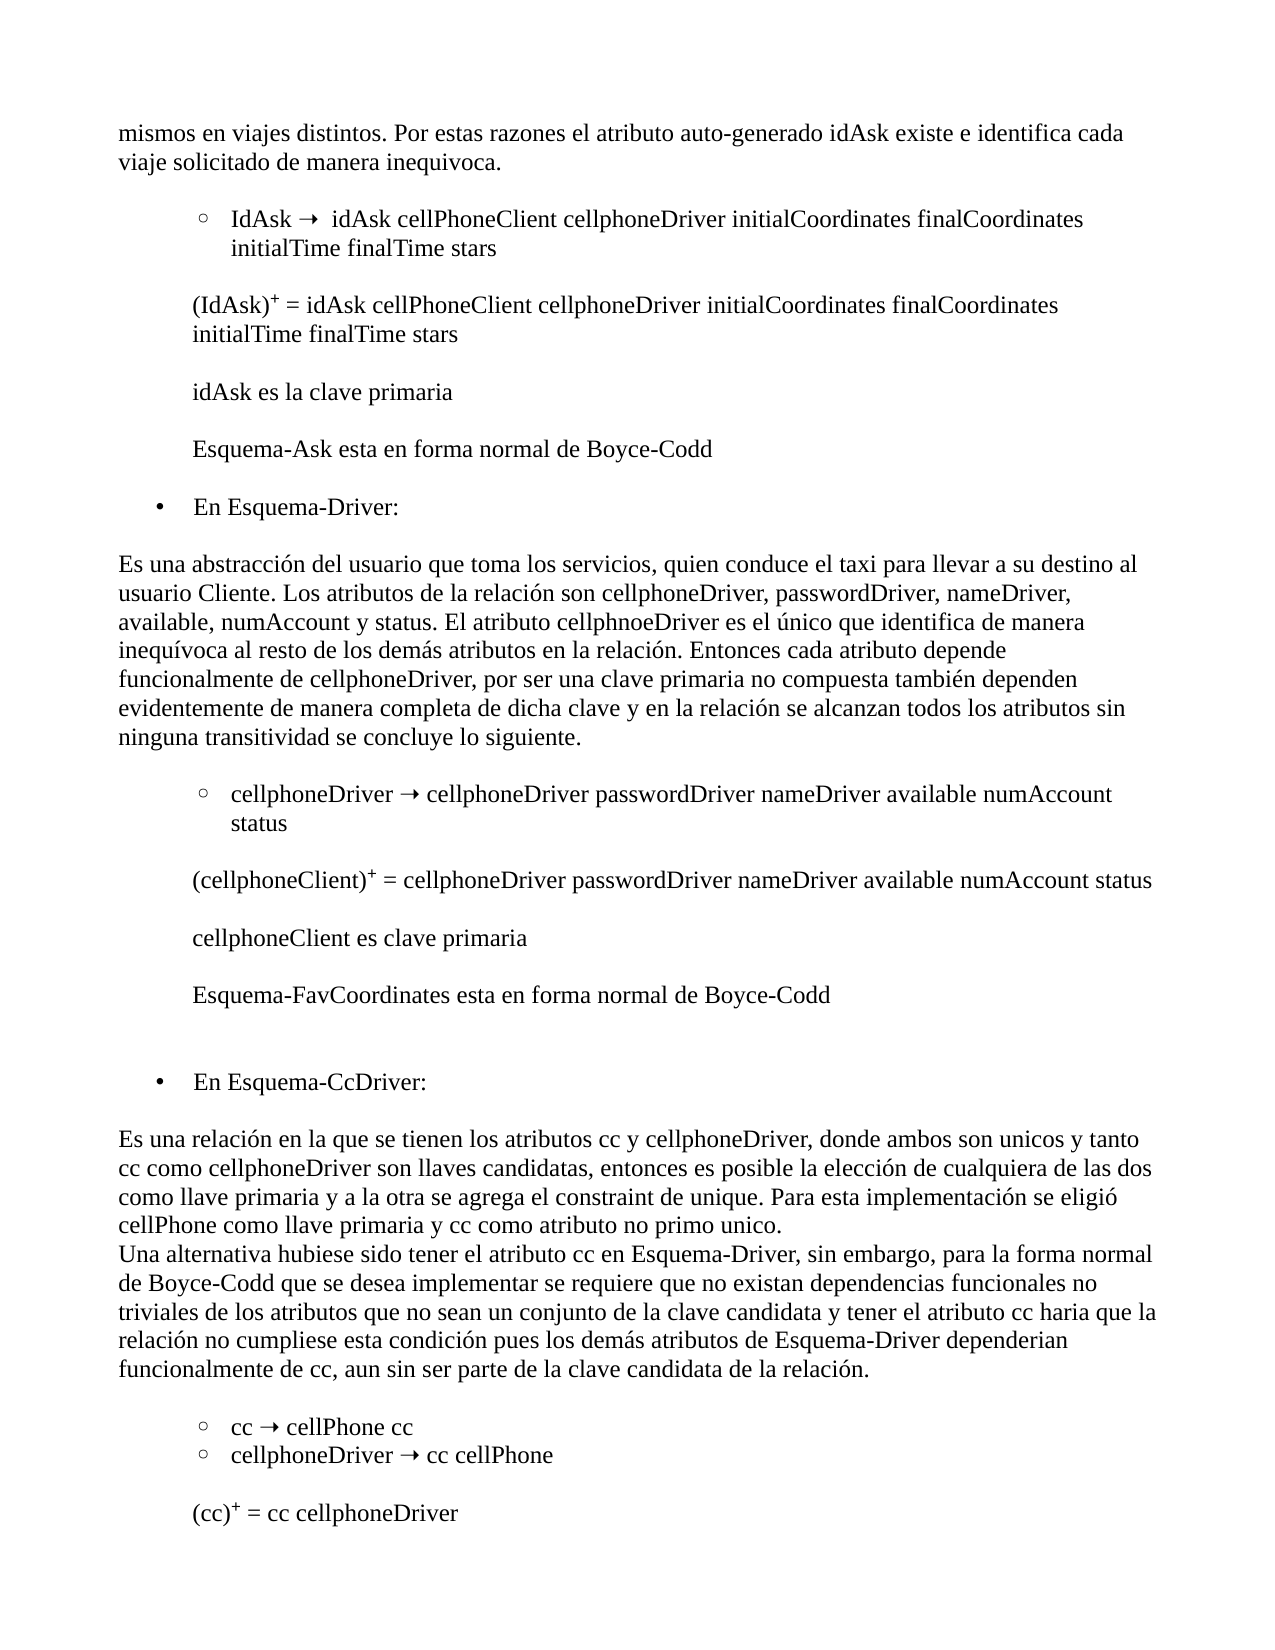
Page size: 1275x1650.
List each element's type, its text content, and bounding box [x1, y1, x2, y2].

text Es una abstracción del usuario que toma los servicios, quien conduce el taxi para llevar a su destino al usuario Cliente. Los atributos de la relación son cellphoneDriver, passwordDriver, nameDriver, available, numAccount y status. El atributo cellphnoeDriver es el único que identifica de manera inequívoca al resto de los demás atributos en la relación. Entonces cada atributo depende funcionalmente de cellphoneDriver, por ser una clave primaria no compuesta también dependen evidentemente de manera completa de dicha clave y en la relación se alcanzan todos los atributos sin ninguna transitividad se concluye lo siguiente. [118, 549, 1157, 751]
text Una alternativa hubiese sido tener el atributo cc en Esquema-Driver, sin embargo, para la forma normal de Boyce-Codd que se desea implementar se requiere que no existan dependencias funcionales no triviales de los atributos que no sean un conjunto de la clave candidata y tener el atributo cc haria que la relación no cumpliese esta condición pues los demás atributos de Esquema-Driver dependerian funcionalmente de cc, aun sin ser parte de la clave candidata de la relación. [118, 1239, 1157, 1383]
list IdAsk ➝ idAsk cellPhoneClient cellphoneDriver initialCoordinates finalCoordinates initialTime finalTime stars [193, 204, 1157, 262]
text Es una relación en la que se tienen los atributos cc y cellphoneDriver, donde ambos son unicos y tanto cc como cellphoneDriver son llaves candidatas, entonces es posible la elección de cualquiera de las dos como llave primaria y a la otra se agrega el constraint de unique. Para esta implementación se eligió cellPhone como llave primaria y cc como atributo no primo unico. [118, 1124, 1157, 1239]
list En Esquema-CcDriver: [156, 1067, 1157, 1096]
text (IdAsk)⁺ = idAsk cellPhoneClient cellphoneDriver initialCoordinates finalCoordinates initialTime finalTime stars [118, 291, 1157, 348]
text (cellphoneClient)⁺ = cellphoneDriver passwordDriver nameDriver available numAccount status [118, 866, 1157, 894]
list En Esquema-Driver: [156, 492, 1157, 521]
text Esquema-Ask esta en forma normal de Boyce-Codd [118, 434, 1157, 463]
text (cc)⁺ = cc cellphoneDriver [118, 1498, 1157, 1527]
list cc ➝ cellPhone cc [193, 1412, 1157, 1441]
list cellphoneDriver ➝ cc cellPhone [193, 1441, 1157, 1469]
text idAsk es la clave primaria [118, 377, 1157, 406]
list cellphoneDriver ➝ cellphoneDriver passwordDriver nameDriver available numAccount status [193, 779, 1157, 837]
text Esquema-FavCoordinates esta en forma normal de Boyce-Codd [118, 981, 1157, 1009]
text mismos en viajes distintos. Por estas razones el atributo auto-generado idAsk existe e identifica cada viaje solicitado de manera inequivoca. [118, 118, 1157, 176]
text cellphoneClient es clave primaria [118, 923, 1157, 952]
